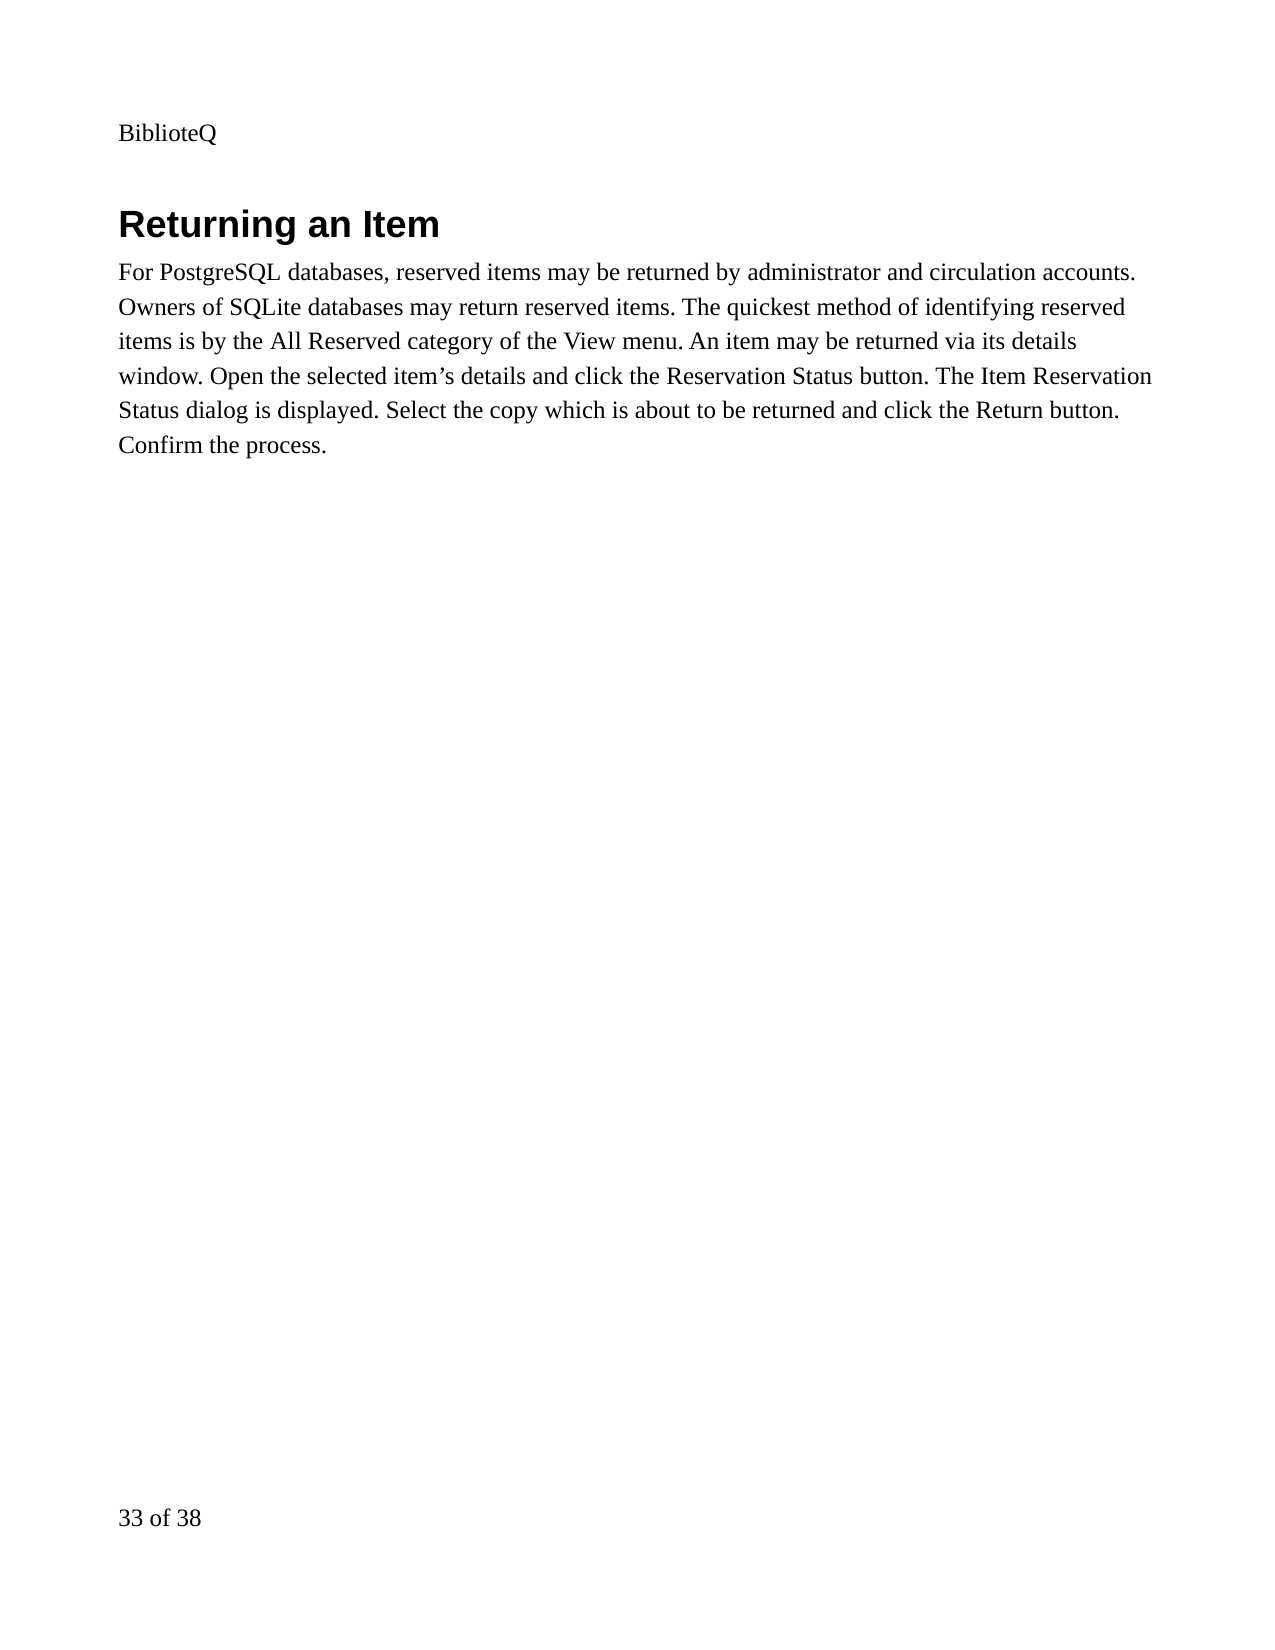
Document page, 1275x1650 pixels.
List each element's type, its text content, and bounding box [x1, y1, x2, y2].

text For PostgreSQL databases, reserved items may be returned by administrator and circulation accounts. Owners of SQLite databases may return reserved items. The quickest method of identifying reserved items is by the All Reserved category of the View menu. An item may be returned via its details window. Open the selected item’s details and click the Reservation Status button. The Item Reservation Status dialog is displayed. Select the copy which is about to be returned and click the Return button. Confirm the process. [118, 257, 1157, 459]
subtitle Returning an Item [118, 201, 1157, 245]
